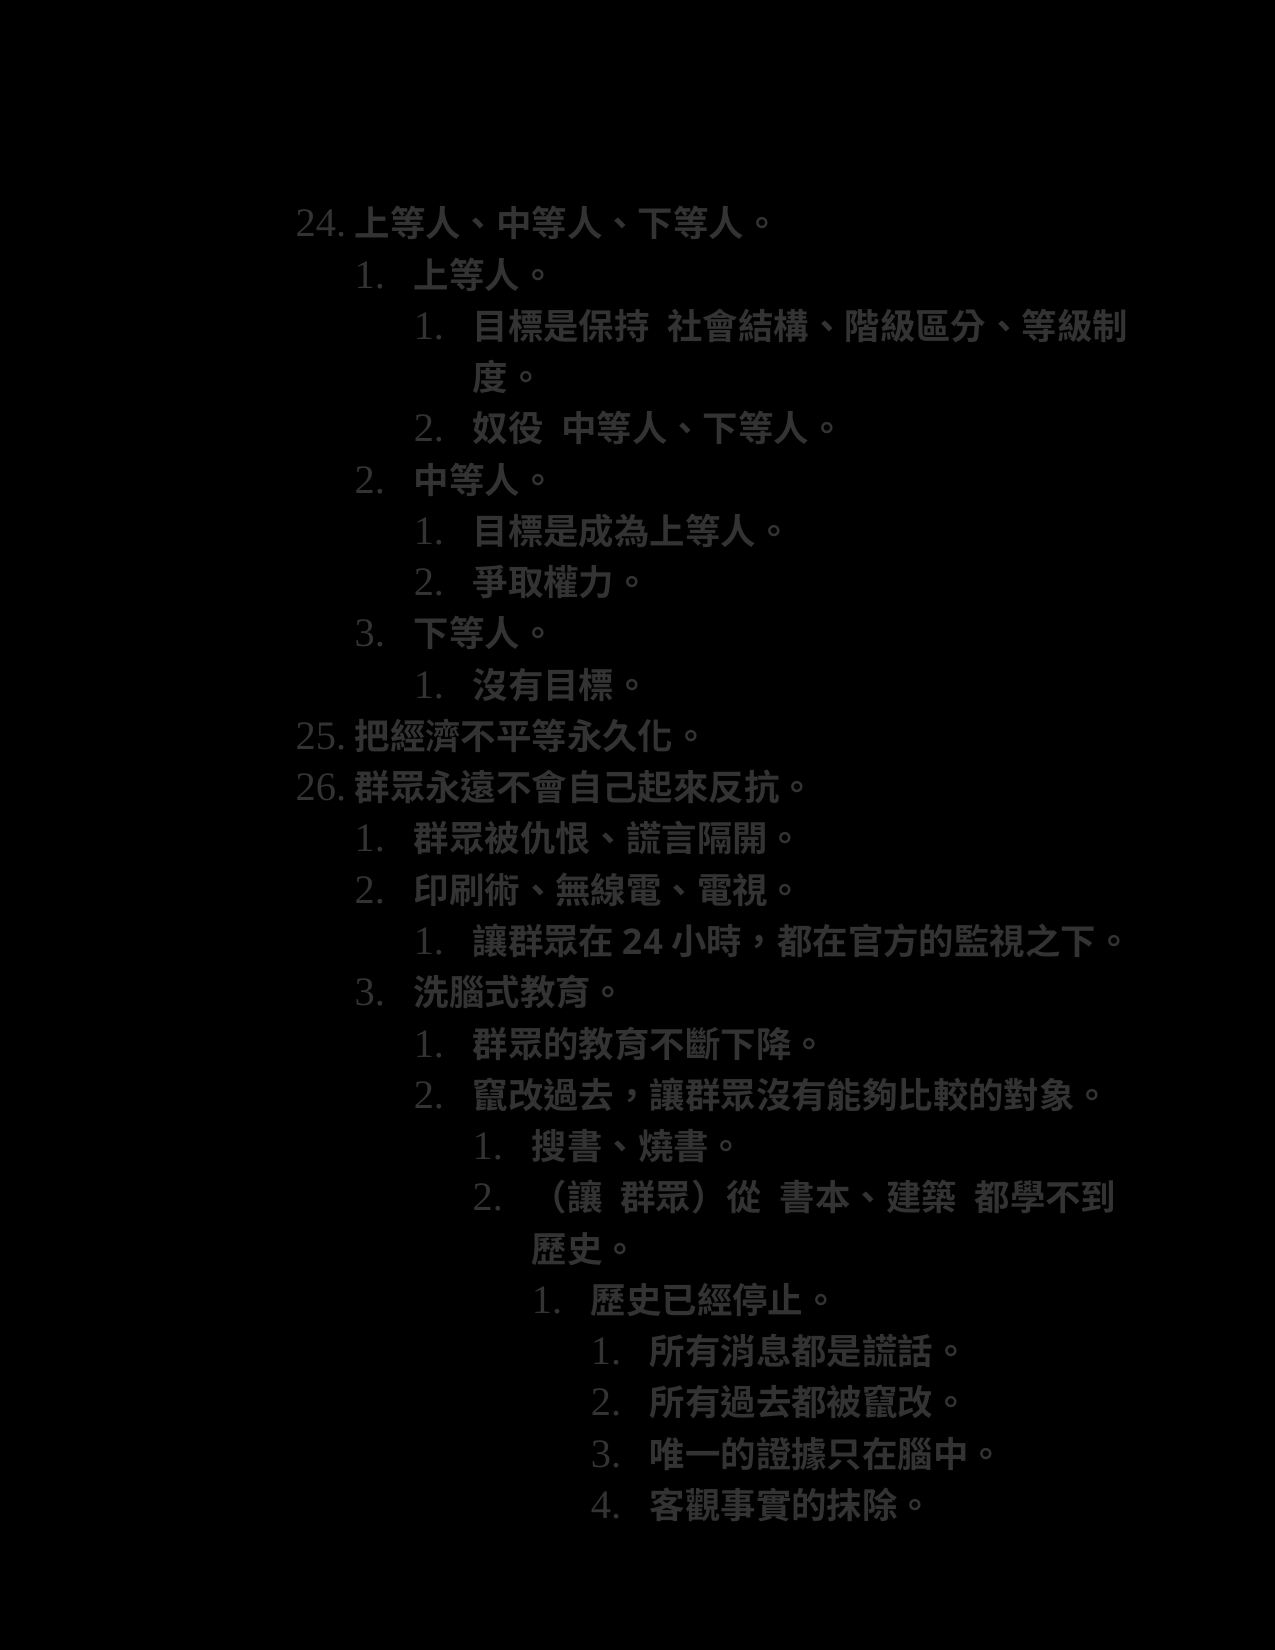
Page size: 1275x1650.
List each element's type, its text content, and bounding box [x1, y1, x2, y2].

list 印刷術、無線電、電視。 [354, 862, 1157, 913]
list （讓 群眾）從 書本、建築 都學不到 歷史。 [472, 1170, 1157, 1272]
list 客觀事實的抹除。 [591, 1477, 1157, 1528]
list 目標是成為上等人。 [413, 503, 1157, 554]
list 爭取權力。 [413, 554, 1157, 606]
list 上等人、中等人、下等人。 [295, 196, 1157, 247]
list 上等人。 [354, 247, 1157, 298]
list 竄改過去，讓群眾沒有能夠比較的對象。 [413, 1067, 1157, 1118]
list 歷史已經停止。 [532, 1272, 1157, 1323]
list 唯一的證據只在腦中。 [591, 1426, 1157, 1477]
list 奴役 中等人、下等人。 [413, 401, 1157, 452]
list 洗腦式教育。 [354, 965, 1157, 1016]
list 目標是保持 社會結構、階級區分、等級制度。 [413, 298, 1157, 401]
list 所有消息都是謊話。 [591, 1323, 1157, 1375]
list 群眾被仇恨、謊言隔開。 [354, 811, 1157, 862]
list 群眾永遠不會自己起來反抗。 [295, 759, 1157, 811]
list 讓群眾在24小時，都在官方的監視之下。 [413, 913, 1157, 965]
list 沒有目標。 [413, 657, 1157, 708]
list 下等人。 [354, 606, 1157, 657]
list 中等人。 [354, 452, 1157, 503]
list 群眾的教育不斷下降。 [413, 1016, 1157, 1067]
list 把經濟不平等永久化。 [295, 708, 1157, 759]
list 所有過去都被竄改。 [591, 1375, 1157, 1426]
list 搜書、燒書。 [472, 1118, 1157, 1170]
